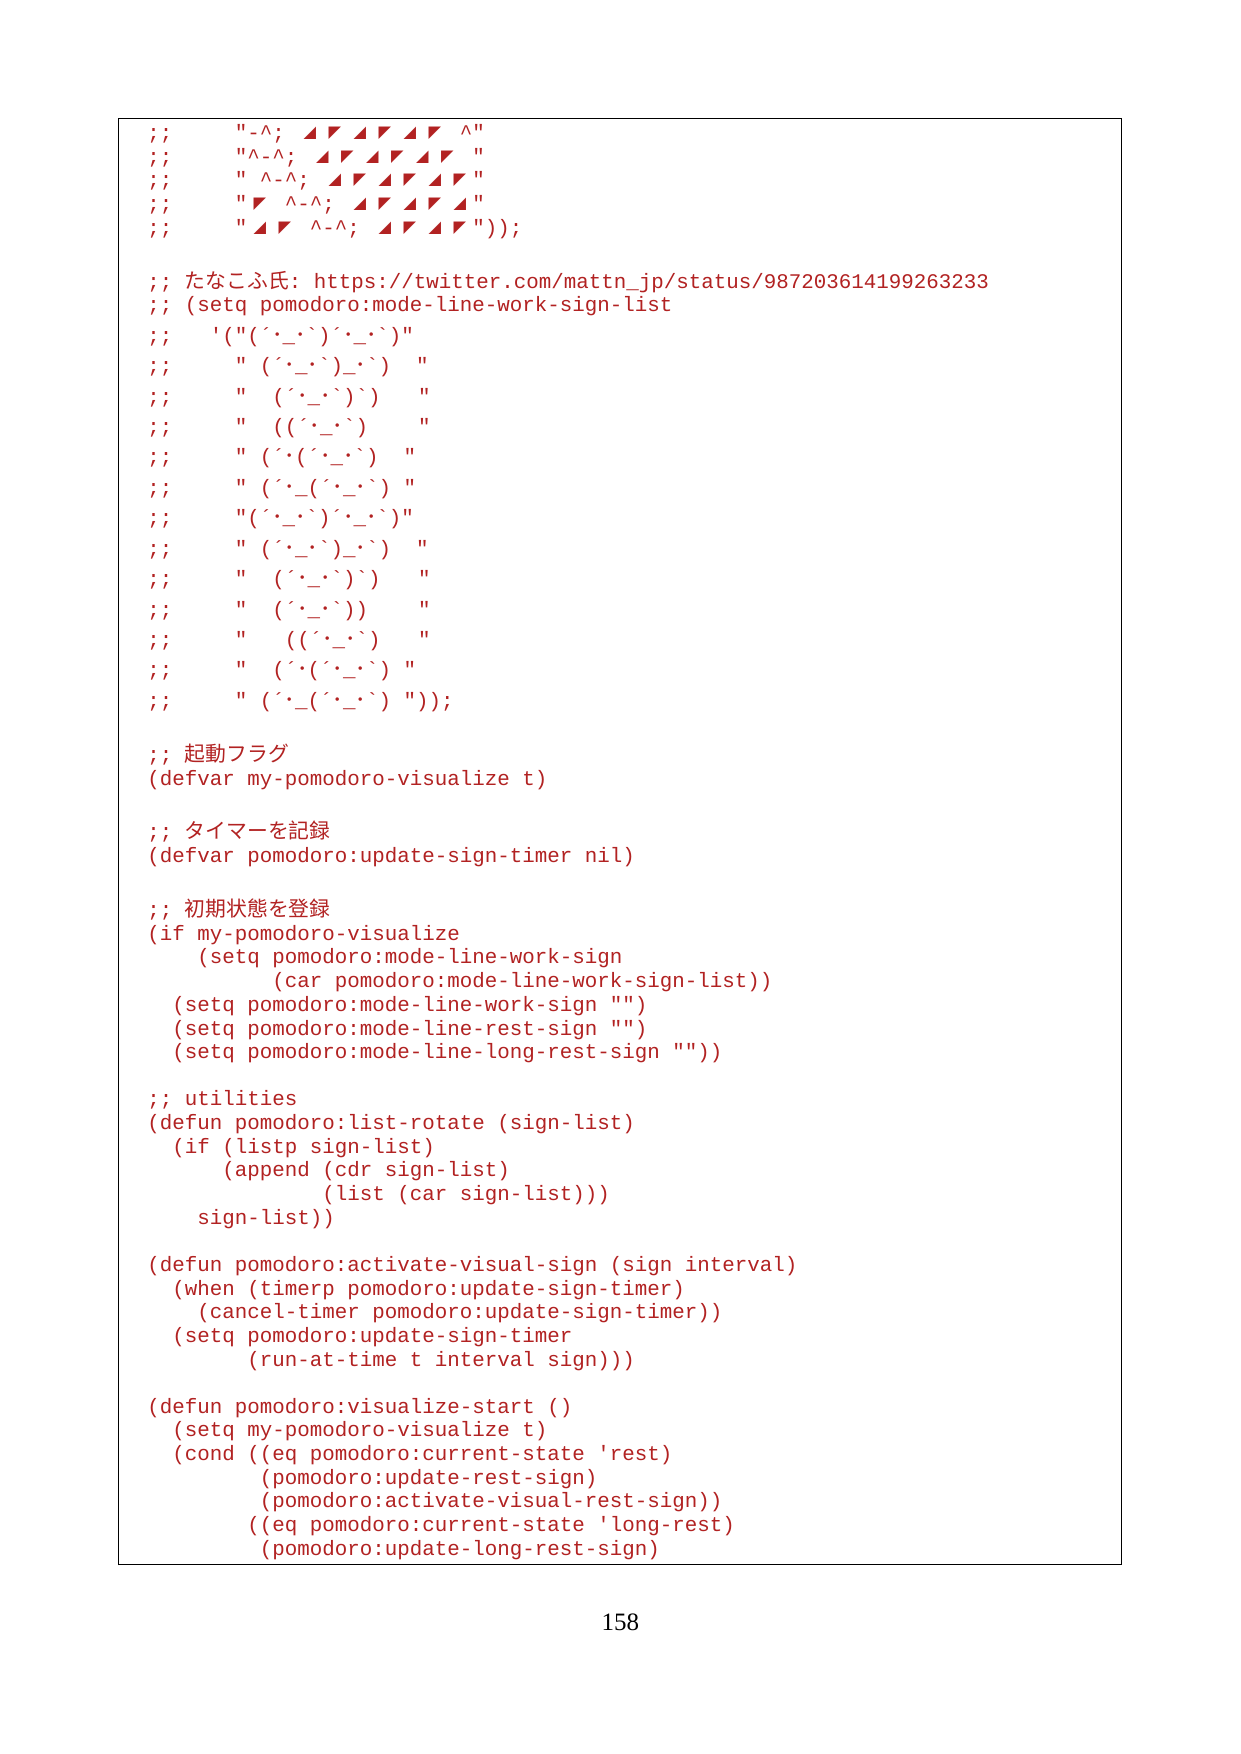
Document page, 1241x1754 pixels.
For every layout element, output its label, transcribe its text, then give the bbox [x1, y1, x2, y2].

text ;; " (´･_･`)_･`) " [119, 527, 1121, 557]
text (defun pomodoro:activate-visual-sign (sign interval) [119, 1250, 1121, 1274]
text (if my-pomodoro-visualize [119, 919, 1121, 943]
text ;; " (´･_･`)`) " [119, 375, 1121, 405]
text (defvar pomodoro:update-sign-timer nil) [119, 841, 1121, 865]
text ;; " ^-^; ◢◤◢◤◢◤" [119, 165, 1121, 189]
text ;; '("(´･_･`)´･_･`)" [119, 314, 1121, 344]
text ;; "^-^; ◢◤◢◤◢◤ " [119, 142, 1121, 165]
text ;; "◤ ^-^; ◢◤◢◤◢" [119, 189, 1121, 213]
text sign-list)) [119, 1203, 1121, 1226]
text (setq pomodoro:update-sign-timer [119, 1321, 1121, 1344]
text ;; utilities [119, 1084, 1121, 1108]
text ;; " (´･_･`)) " [119, 588, 1121, 618]
text (run-at-time t interval sign))) [119, 1344, 1121, 1368]
text ;; タイマーを記録 [119, 811, 1121, 841]
text (defun pomodoro:list-rotate (sign-list) [119, 1108, 1121, 1132]
text (setq pomodoro:mode-line-long-rest-sign "")) [119, 1037, 1121, 1061]
text (append (cdr sign-list) [119, 1155, 1121, 1179]
text (list (car sign-list))) [119, 1179, 1121, 1203]
text ;; "-^; ◢◤◢◤◢◤ ^" [119, 119, 1121, 142]
text ((eq pomodoro:current-state 'long-rest) [119, 1510, 1121, 1534]
text ;; 起動フラグ [119, 733, 1121, 763]
text (pomodoro:update-rest-sign) [119, 1463, 1121, 1486]
text (defvar my-pomodoro-visualize t) [119, 763, 1121, 787]
text (setq pomodoro:mode-line-work-sign "") [119, 990, 1121, 1013]
text ;; " (´･(´･_･`) " [119, 649, 1121, 679]
text (cond ((eq pomodoro:current-state 'rest) [119, 1439, 1121, 1463]
text ;; " ((´･_･`) " [119, 405, 1121, 436]
text ;; たなこふ氏: https://twitter.com/mattn_jp/status/987203614199263233 [119, 260, 1121, 290]
text ;; " (´･_(´･_･`) ")); [119, 679, 1121, 709]
text (setq my-pomodoro-visualize t) [119, 1416, 1121, 1439]
text ;; "(´･_･`)´･_･`)" [119, 497, 1121, 527]
text (setq pomodoro:mode-line-work-sign [119, 943, 1121, 966]
text ;; " (´･(´･_･`) " [119, 436, 1121, 466]
text ;; 初期状態を登録 [119, 888, 1121, 919]
text (car pomodoro:mode-line-work-sign-list)) [119, 966, 1121, 990]
text (setq pomodoro:mode-line-rest-sign "") [119, 1013, 1121, 1037]
text ;; "◢◤ ^-^; ◢◤◢◤")); [119, 213, 1121, 236]
text (pomodoro:update-long-rest-sign) [119, 1534, 1121, 1564]
text ;; " (´･_･`)_･`) " [119, 344, 1121, 375]
text ;; " (´･_･`)`) " [119, 557, 1121, 588]
text ;; " (´･_(´･_･`) " [119, 466, 1121, 497]
text (cancel-timer pomodoro:update-sign-timer)) [119, 1297, 1121, 1321]
text (if (listp sign-list) [119, 1132, 1121, 1155]
text ;; (setq pomodoro:mode-line-work-sign-list [119, 290, 1121, 314]
text (defun pomodoro:visualize-start () [119, 1392, 1121, 1416]
text (pomodoro:activate-visual-rest-sign)) [119, 1486, 1121, 1510]
text (when (timerp pomodoro:update-sign-timer) [119, 1274, 1121, 1297]
text ;; " ((´･_･`) " [119, 618, 1121, 649]
